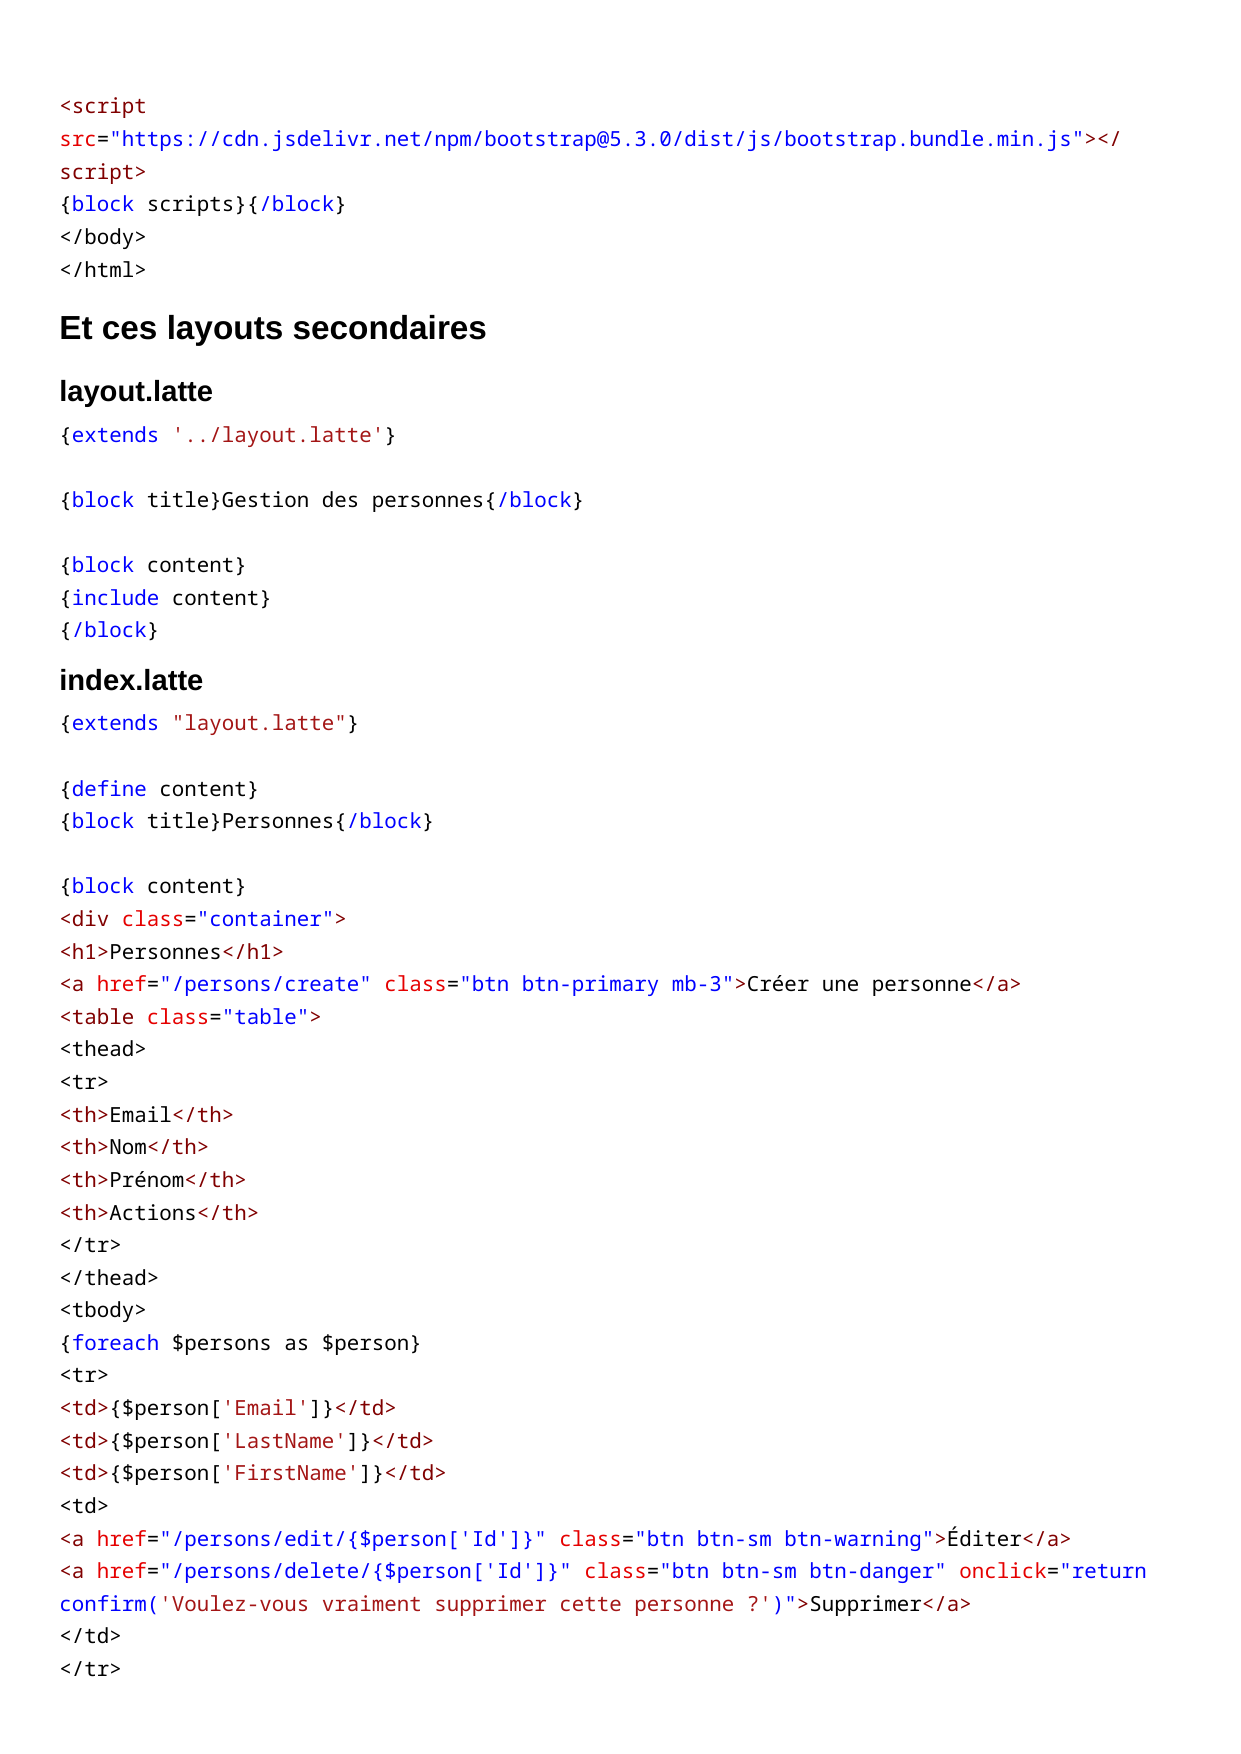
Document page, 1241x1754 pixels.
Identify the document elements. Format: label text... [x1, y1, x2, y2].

text <td>{$person['LastName']}</td> [59, 1426, 1181, 1454]
text {define content} [59, 774, 1181, 802]
text <tr> [59, 1067, 1181, 1096]
text {foreach $persons as $person} [59, 1328, 1181, 1356]
text <a href="/persons/edit/{$person['Id']}" class="btn btn-sm btn-warning">Éditer</a> [59, 1524, 1181, 1552]
text </tr> [59, 1230, 1181, 1259]
text {block content} [59, 872, 1181, 900]
text {/block} [59, 615, 1181, 644]
text <th>Nom</th> [59, 1132, 1181, 1161]
text </thead> [59, 1263, 1181, 1291]
text <tr> [59, 1361, 1181, 1389]
subtitle Et ces layouts secondaires [59, 308, 1181, 347]
text </tr> [59, 1654, 1181, 1682]
text {block content} [59, 550, 1181, 578]
text <tbody> [59, 1295, 1181, 1324]
text <table class="table"> [59, 1002, 1181, 1030]
text <thead> [59, 1034, 1181, 1063]
text <td>{$person['FirstName']}</td> [59, 1458, 1181, 1487]
text {block title}Personnes{/block} [59, 806, 1181, 835]
text <td>{$person['Email']}</td> [59, 1393, 1181, 1422]
text </td> [59, 1621, 1181, 1650]
text <h1>Personnes</h1> [59, 937, 1181, 965]
text <a href="/persons/create" class="btn btn-primary mb-3">Créer une personne</a> [59, 969, 1181, 998]
text </body> [59, 222, 1181, 251]
text <th>Actions</th> [59, 1198, 1181, 1226]
subtitle layout.latte [59, 374, 1181, 407]
text {extends "layout.latte"} [59, 708, 1181, 737]
text {include content} [59, 583, 1181, 611]
text <th>Email</th> [59, 1100, 1181, 1128]
text <th>Prénom</th> [59, 1165, 1181, 1193]
text {block title}Gestion des personnes{/block} [59, 485, 1181, 513]
text {block scripts}{/block} [59, 189, 1181, 218]
text <td> [59, 1491, 1181, 1519]
text <a href="/persons/delete/{$person['Id']}" class="btn btn-sm btn-danger" onclick="return confirm('Voulez-vous vraiment supprimer cette personne ?')">Supprimer</a> [59, 1556, 1181, 1617]
text {extends '../layout.latte'} [59, 420, 1181, 448]
text </html> [59, 255, 1181, 283]
text <script src="https://cdn.jsdelivr.net/npm/bootstrap@5.3.0/dist/js/bootstrap.bundle.min.js"></script> [59, 92, 1181, 185]
subtitle index.latte [59, 662, 1181, 696]
text <div class="container"> [59, 904, 1181, 933]
